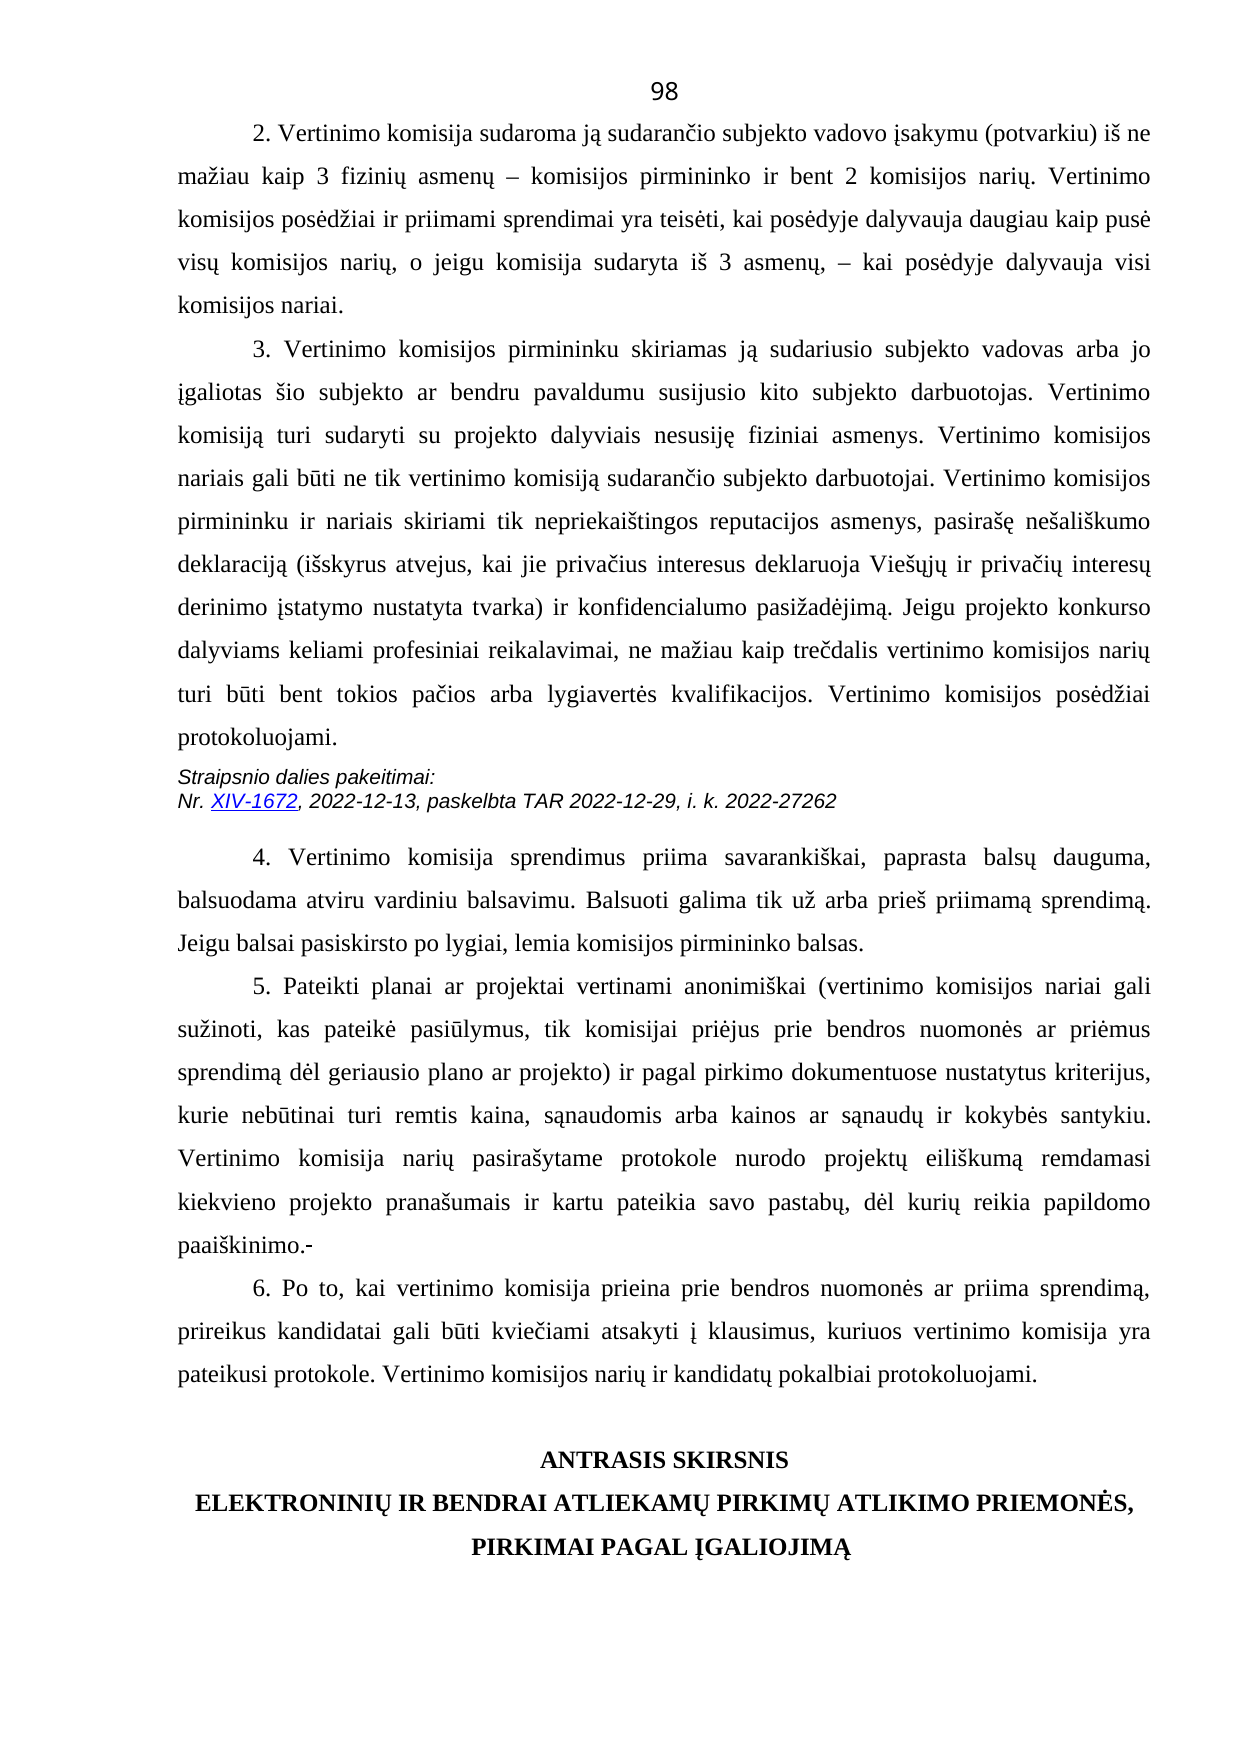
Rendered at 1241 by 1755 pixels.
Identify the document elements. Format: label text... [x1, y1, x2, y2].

text ANTRASIS SKIRSNIS [177, 1445, 1152, 1474]
subtitle 5. Pateikti planai ar projektai vertinami anonimiškai (vertinimo komisijos nariai gali sužinoti, kas pateikė pasiūlymus, tik komisijai priėjus prie bendros nuomonės ar priėmus sprendimą dėl geriausio plano ar projekto) ir pagal pirkimo dokumentuose nustatytus kriterijus, kurie nebūtinai turi remtis kaina, sąnaudomis arba kainos ar sąnaudų ir kokybės santykiu. Vertinimo komisija narių pasirašytame protokole nurodo projektų eiliškumą remdamasi kiekvieno projekto pranašumais ir kartu pateikia savo pastabų, dėl kurių reikia papildomo paaiškinimo. [177, 971, 1152, 1258]
subtitle 4. Vertinimo komisija sprendimus priima savarankiškai, paprasta balsų dauguma, balsuodama atviru vardiniu balsavimu. Balsuoti galima tik už arba prieš priimamą sprendimą. Jeigu balsai pasiskirsto po lygiai, lemia komisijos pirmininko balsas. [177, 842, 1152, 957]
text Nr. XIV-1672, 2022-12-13, paskelbta TAR 2022-12-29, i. k. 2022-27262 [177, 789, 1152, 813]
subtitle 2. Vertinimo komisija sudaroma ją sudarančio subjekto vadovo įsakymu (potvarkiu) iš ne mažiau kaip 3 fizinių asmenų – komisijos pirmininko ir bent 2 komisijos narių. Vertinimo komisijos posėdžiai ir priimami sprendimai yra teisėti, kai posėdyje dalyvauja daugiau kaip pusė visų komisijos narių, o jeigu komisija sudaryta iš 3 asmenų, – kai posėdyje dalyvauja visi komisijos nariai. [177, 118, 1152, 319]
text 3. Vertinimo komisijos pirmininku skiriamas ją sudariusio subjekto vadovas arba jo įgaliotas šio subjekto ar bendru pavaldumu susijusio kito subjekto darbuotojas. Vertinimo komisiją turi sudaryti su projekto dalyviais nesusiję fiziniai asmenys. Vertinimo komisijos nariais gali būti ne tik vertinimo komisiją sudarančio subjekto darbuotojai. Vertinimo komisijos pirmininku ir nariais skiriami tik nepriekaištingos reputacijos asmenys, pasirašę nešališkumo deklaraciją (išskyrus atvejus, kai jie privačius interesus deklaruoja Viešųjų ir privačių interesų derinimo įstatymo nustatyta tvarka) ir konfidencialumo pasižadėjimą. Jeigu projekto konkurso dalyviams keliami profesiniai reikalavimai, ne mažiau kaip trečdalis vertinimo komisijos narių turi būti bent tokios pačios arba lygiavertės kvalifikacijos. Vertinimo komisijos posėdžiai protokoluojami. [177, 334, 1152, 751]
subtitle 6. Po to, kai vertinimo komisija prieina prie bendros nuomonės ar priima sprendimą, prireikus kandidatai gali būti kviečiami atsakyti į klausimus, kuriuos vertinimo komisija yra pateikusi protokole. Vertinimo komisijos narių ir kandidatų pokalbiai protokoluojami. [177, 1273, 1152, 1388]
text Straipsnio dalies pakeitimai: [177, 765, 1152, 789]
text ELEKTRONINIŲ IR BENDRAI ATLIEKAMŲ PIRKIMŲ ATLIKIMO PRIEMONĖS, PIRKIMAI PAGAL ĮGALIOJIMĄ [177, 1488, 1152, 1560]
